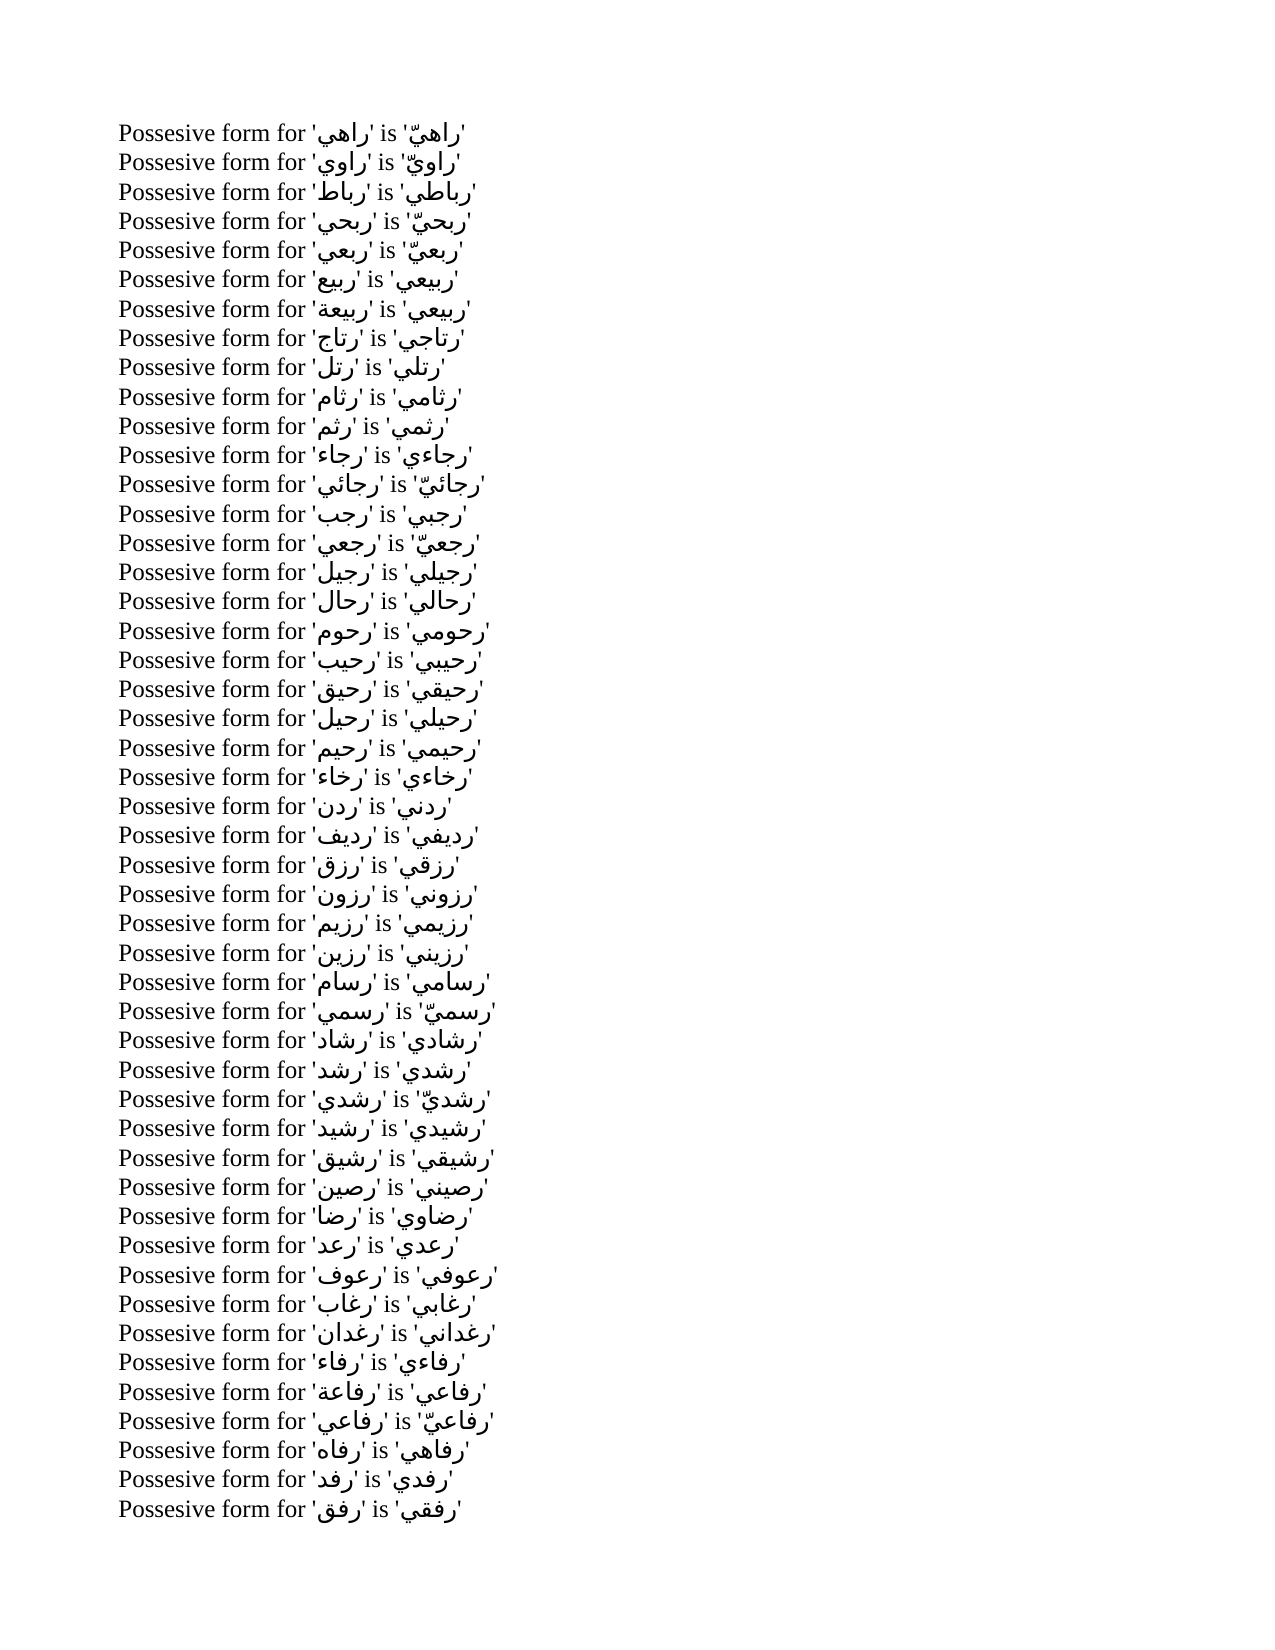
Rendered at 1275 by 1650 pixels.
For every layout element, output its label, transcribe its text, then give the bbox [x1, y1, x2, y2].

text Possesive form for 'رحيق' is 'رحيقي' [118, 674, 1157, 703]
text Possesive form for 'رجائي' is 'رجائيّ' [118, 469, 1157, 499]
text Possesive form for 'رفق' is 'رفقي' [118, 1494, 1157, 1523]
text Possesive form for 'رشاد' is 'رشادي' [118, 1026, 1157, 1055]
text Possesive form for 'رشيق' is 'رشيقي' [118, 1143, 1157, 1172]
text Possesive form for 'رضا' is 'رضاوي' [118, 1201, 1157, 1230]
text Possesive form for 'رغاب' is 'رغابي' [118, 1289, 1157, 1318]
text Possesive form for 'رحيب' is 'رحيبي' [118, 645, 1157, 674]
text Possesive form for 'ربعي' is 'ربعيّ' [118, 235, 1157, 264]
text Possesive form for 'راهي' is 'راهيّ' [118, 118, 1157, 147]
text Possesive form for 'رسمي' is 'رسميّ' [118, 996, 1157, 1026]
text Possesive form for 'رثام' is 'رثامي' [118, 382, 1157, 411]
text Possesive form for 'رشد' is 'رشدي' [118, 1055, 1157, 1084]
text Possesive form for 'رسام' is 'رسامي' [118, 967, 1157, 996]
text Possesive form for 'رتل' is 'رتلي' [118, 352, 1157, 382]
text Possesive form for 'رجاء' is 'رجاءي' [118, 440, 1157, 469]
text Possesive form for 'رفاه' is 'رفاهي' [118, 1435, 1157, 1464]
text Possesive form for 'رزين' is 'رزيني' [118, 938, 1157, 967]
text Possesive form for 'رغدان' is 'رغداني' [118, 1318, 1157, 1347]
text Possesive form for 'رفاعة' is 'رفاعي' [118, 1377, 1157, 1406]
text Possesive form for 'رتاج' is 'رتاجي' [118, 323, 1157, 352]
text Possesive form for 'رخاء' is 'رخاءي' [118, 762, 1157, 791]
text Possesive form for 'رشيد' is 'رشيدي' [118, 1113, 1157, 1143]
text Possesive form for 'رحال' is 'رحالي' [118, 586, 1157, 616]
text Possesive form for 'رفاعي' is 'رفاعيّ' [118, 1406, 1157, 1435]
text Possesive form for 'ربيع' is 'ربيعي' [118, 264, 1157, 294]
text Possesive form for 'رثم' is 'رثمي' [118, 411, 1157, 440]
text Possesive form for 'رجيل' is 'رجيلي' [118, 557, 1157, 586]
text Possesive form for 'رزق' is 'رزقي' [118, 850, 1157, 879]
text Possesive form for 'رحيل' is 'رحيلي' [118, 703, 1157, 733]
text Possesive form for 'ربيعة' is 'ربيعي' [118, 294, 1157, 323]
text Possesive form for 'ربحي' is 'ربحيّ' [118, 206, 1157, 235]
text Possesive form for 'رجب' is 'رجبي' [118, 499, 1157, 528]
text Possesive form for 'ردن' is 'ردني' [118, 791, 1157, 821]
text Possesive form for 'رزيم' is 'رزيمي' [118, 908, 1157, 938]
text Possesive form for 'رديف' is 'رديفي' [118, 821, 1157, 850]
text Possesive form for 'رزون' is 'رزوني' [118, 879, 1157, 908]
text Possesive form for 'رحيم' is 'رحيمي' [118, 733, 1157, 762]
text Possesive form for 'رباط' is 'رباطي' [118, 177, 1157, 206]
text Possesive form for 'رفاء' is 'رفاءي' [118, 1347, 1157, 1377]
text Possesive form for 'رشدي' is 'رشديّ' [118, 1084, 1157, 1113]
text Possesive form for 'راوي' is 'راويّ' [118, 147, 1157, 177]
text Possesive form for 'رعوف' is 'رعوفي' [118, 1260, 1157, 1289]
text Possesive form for 'رعد' is 'رعدي' [118, 1230, 1157, 1260]
text Possesive form for 'رجعي' is 'رجعيّ' [118, 528, 1157, 557]
text Possesive form for 'رصين' is 'رصيني' [118, 1172, 1157, 1201]
text Possesive form for 'رفد' is 'رفدي' [118, 1464, 1157, 1494]
text Possesive form for 'رحوم' is 'رحومي' [118, 616, 1157, 645]
